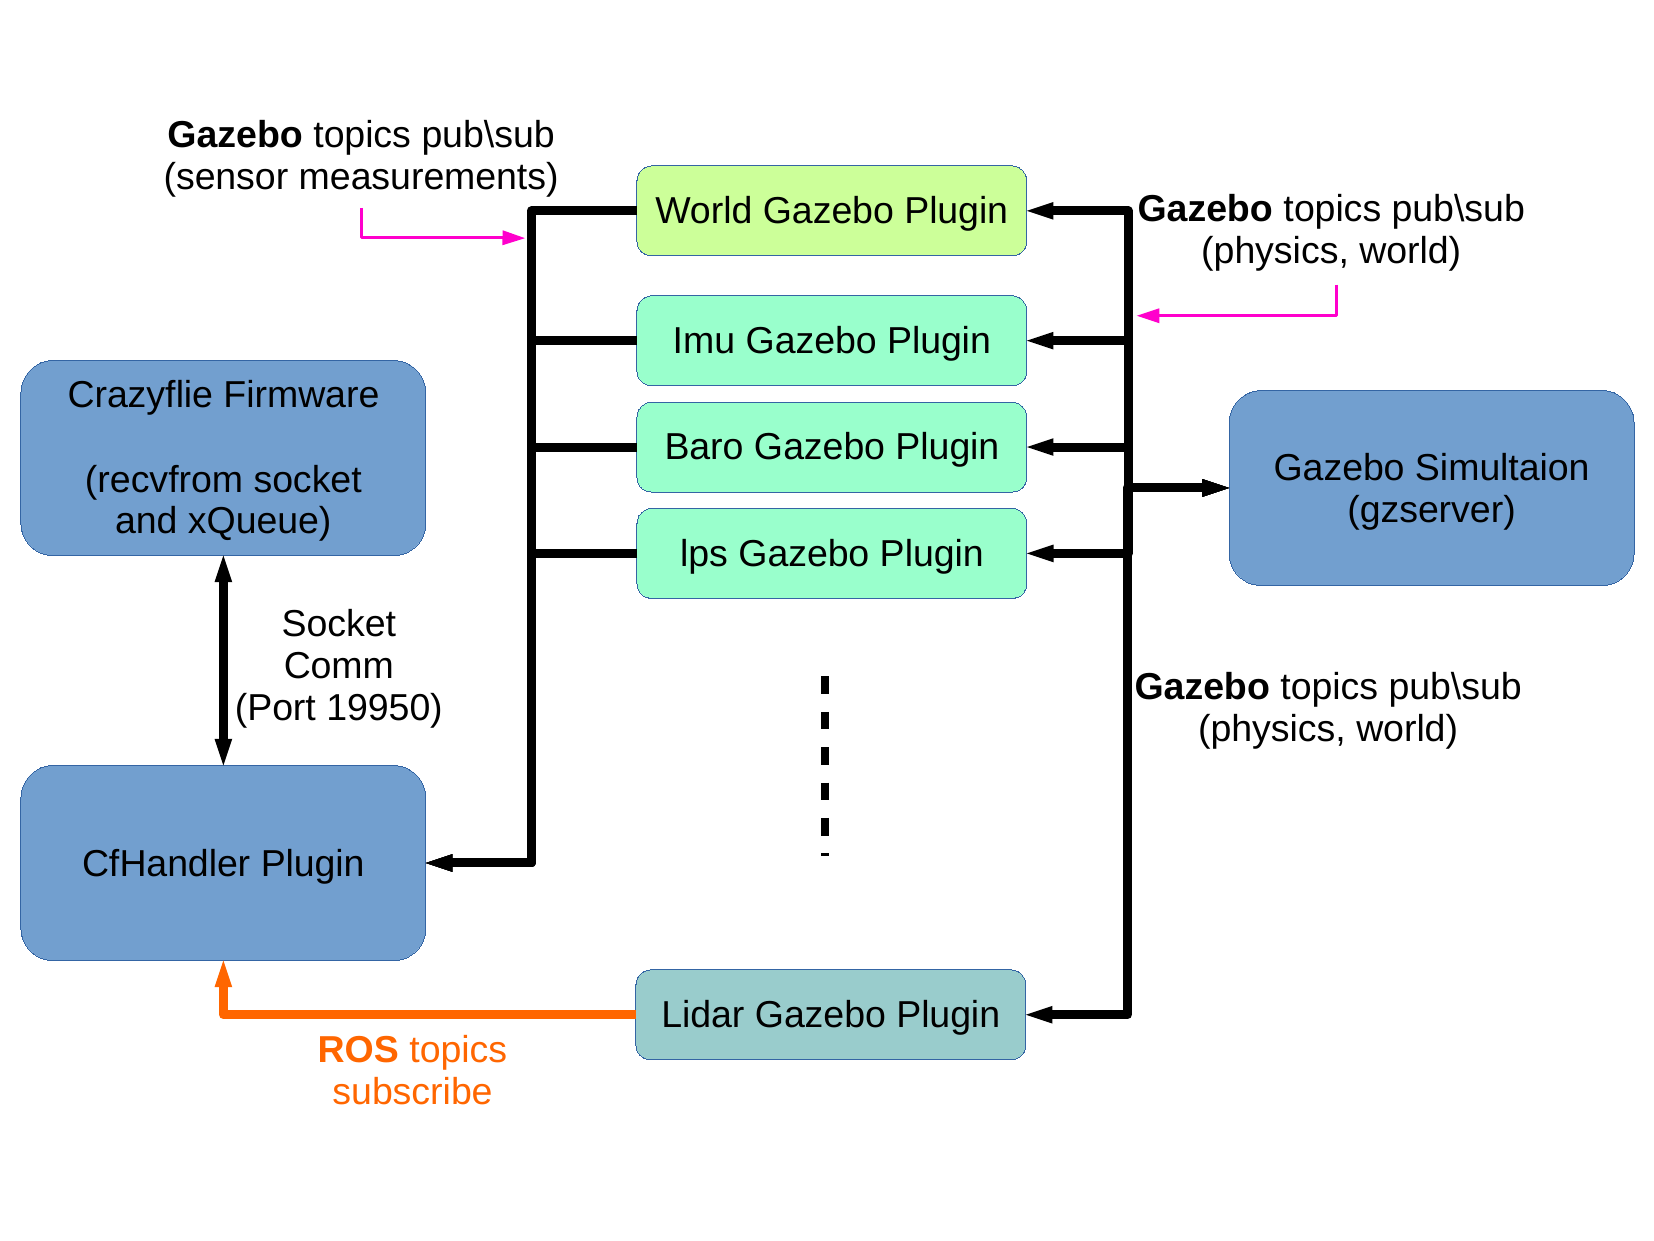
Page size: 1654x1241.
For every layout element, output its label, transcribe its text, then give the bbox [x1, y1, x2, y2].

text_box Socket Comm (Port 19950) [212, 594, 219, 736]
text_box ROS topics subscribe [285, 1020, 541, 1120]
text_box CfHandler Plugin [20, 765, 426, 961]
text_box Gazebo topics pub\sub (physics, world) [1105, 657, 1551, 841]
text_box Gazebo topics pub\sub (sensor measurements) [110, 105, 612, 208]
text_box Lidar Gazebo Plugin [635, 969, 1026, 1060]
text_box lps Gazebo Plugin [636, 508, 1027, 599]
text_box Gazebo Simultaion (gzserver) [1229, 390, 1635, 586]
text_box Imu Gazebo Plugin [636, 295, 1027, 386]
text_box Crazyflie Firmware (recvfrom socket and xQueue) [20, 360, 426, 556]
text_box Gazebo topics pub\sub (physics, world) [1100, 180, 1562, 364]
text_box World Gazebo Plugin [636, 165, 1027, 256]
text_box Socket Comm (Port 19950) [228, 594, 466, 736]
text_box Baro Gazebo Plugin [636, 402, 1027, 493]
